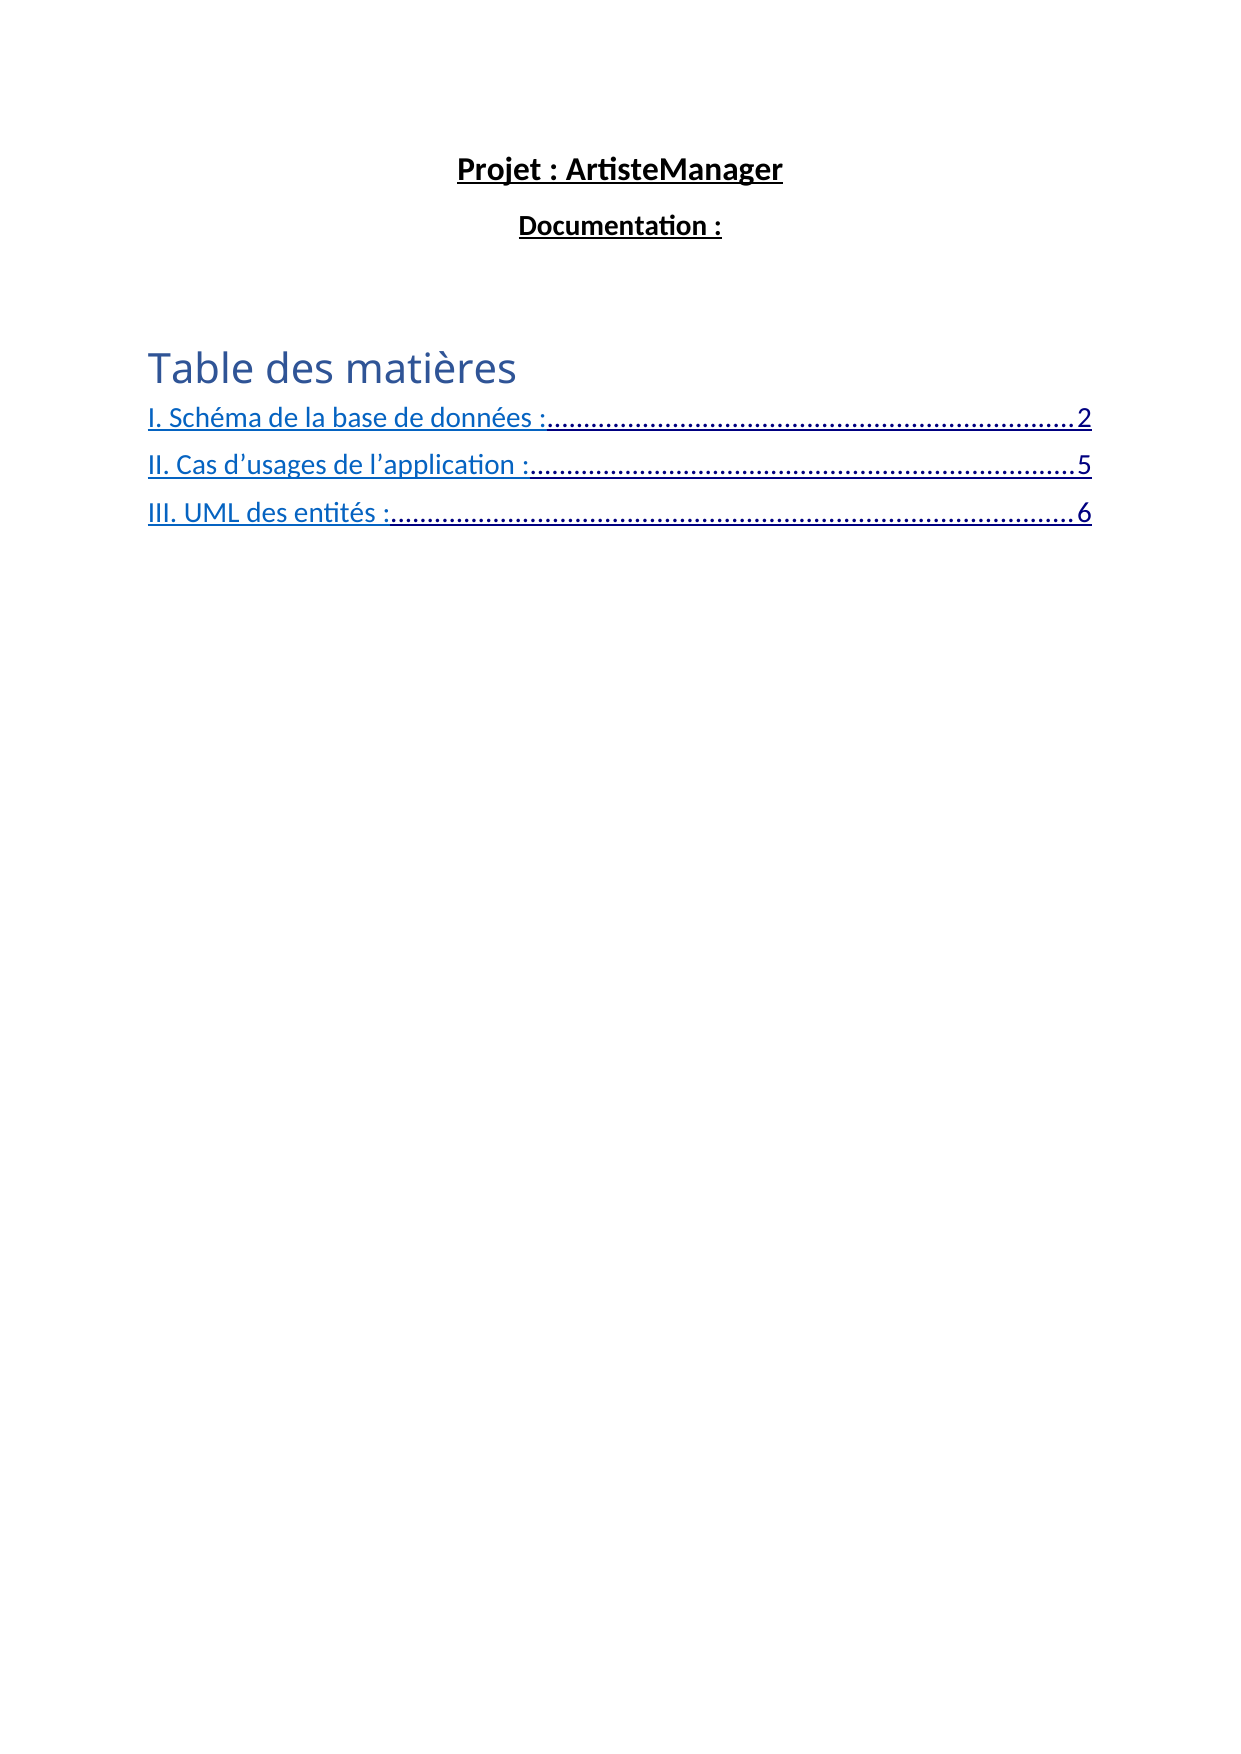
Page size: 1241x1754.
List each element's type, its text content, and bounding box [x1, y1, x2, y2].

text Table des matières [148, 339, 1093, 396]
text Documentation : [148, 207, 1093, 242]
text II. Cas d’usages de l’application : 5 [148, 446, 1093, 482]
text I. Schéma de la base de données : 2 [148, 399, 1093, 434]
text III. UML des entités : 6 [148, 494, 1093, 529]
text Projet : ArtisteManager [148, 148, 1093, 188]
